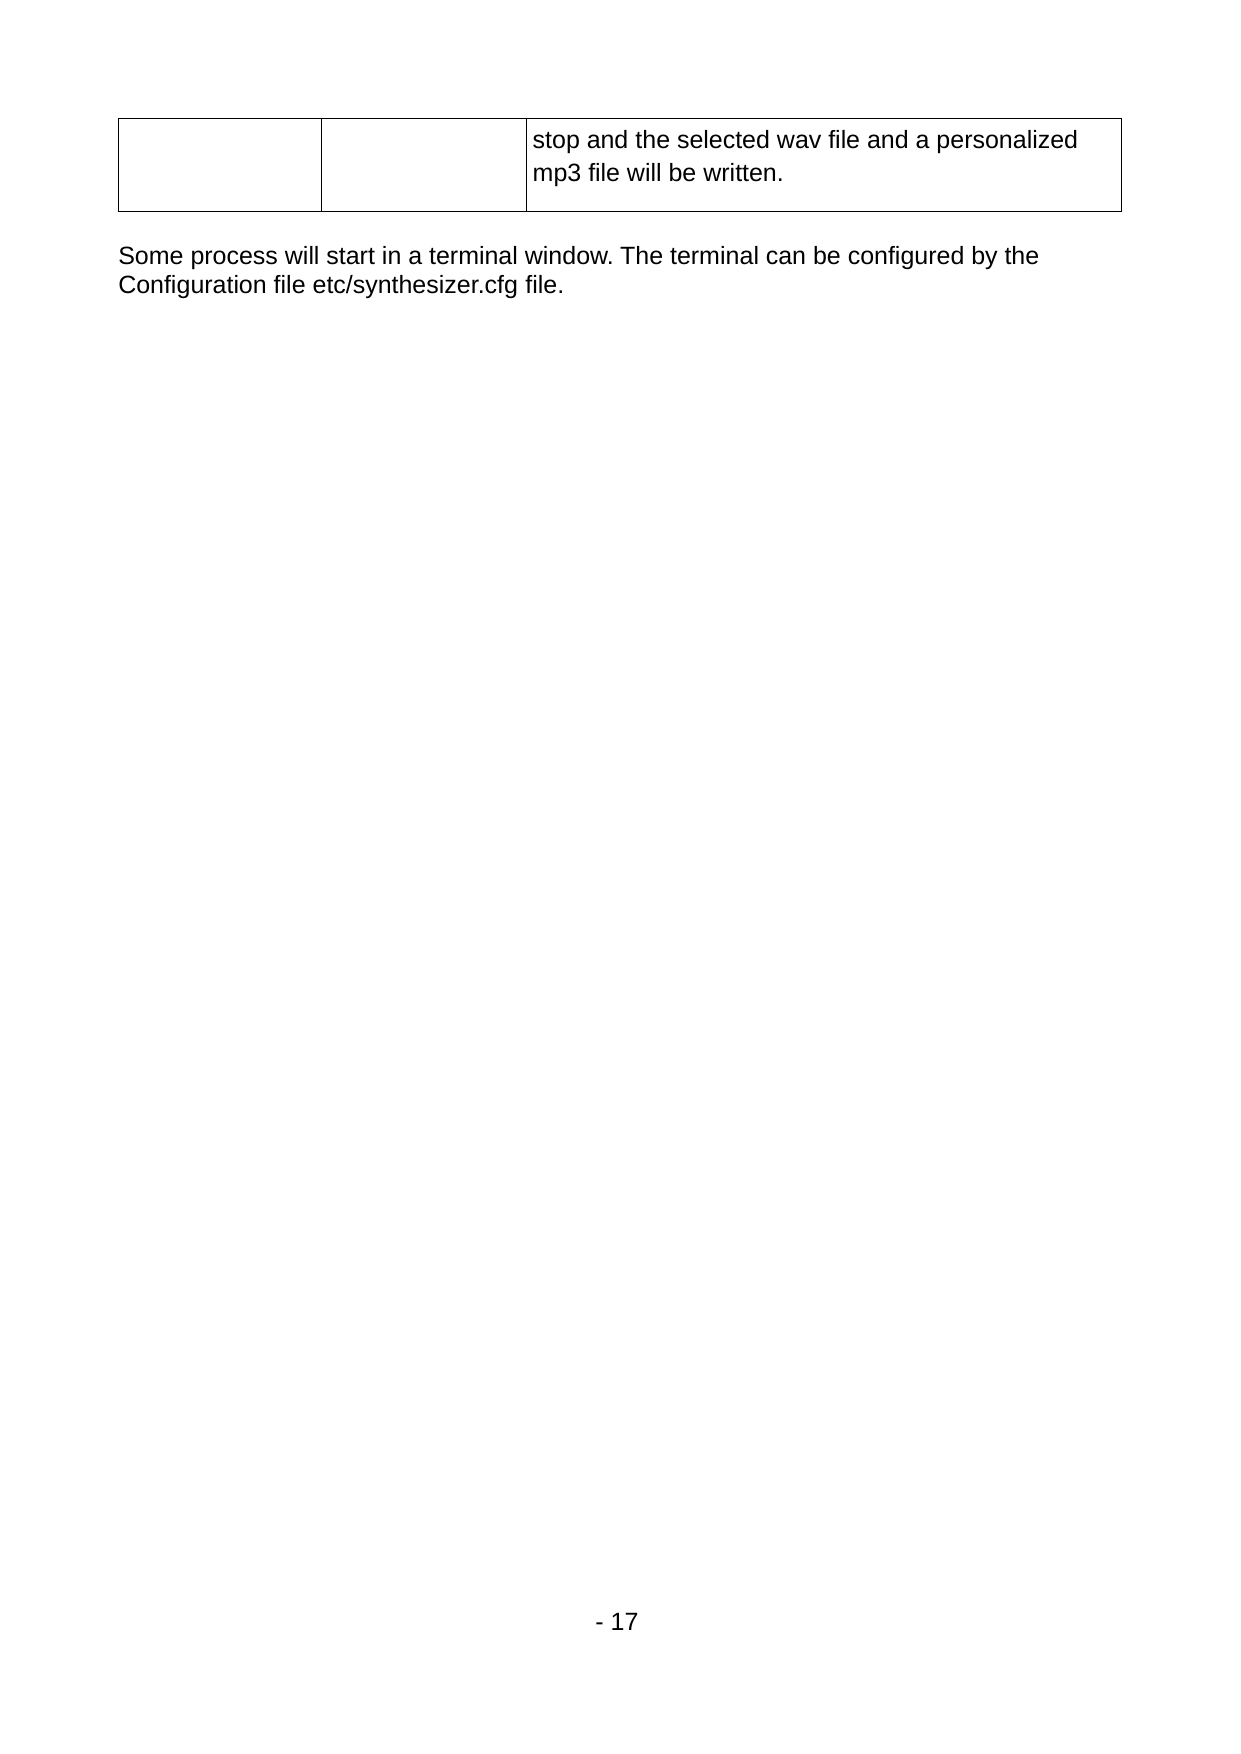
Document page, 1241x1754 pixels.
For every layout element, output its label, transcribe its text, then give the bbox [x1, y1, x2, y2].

text Some process will start in a terminal window. The terminal can be configured by the Configuration file etc/synthesizer.cfg file. [118, 241, 1122, 298]
table_cell stop and the selected wav file and a personalized mp3 file will be written. [527, 119, 1121, 211]
table_cell [322, 119, 526, 211]
